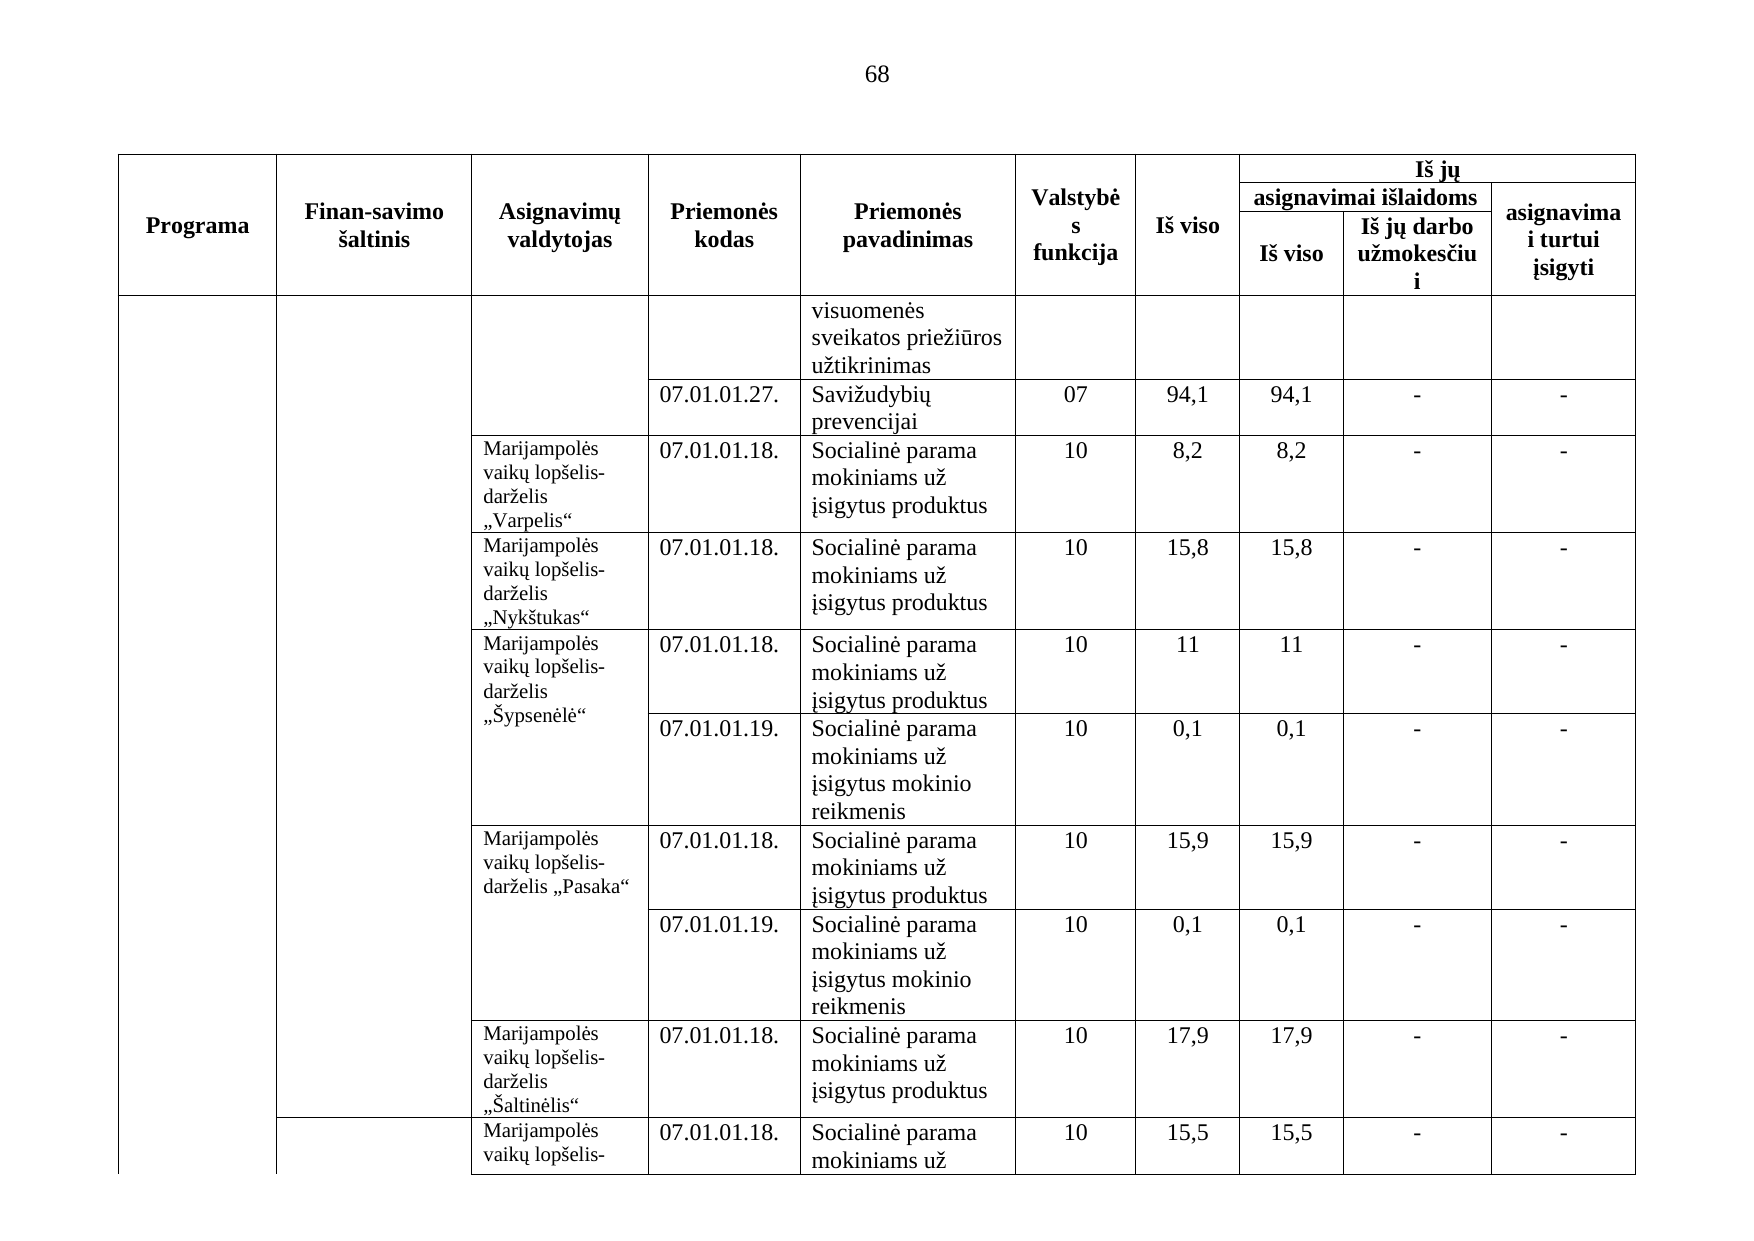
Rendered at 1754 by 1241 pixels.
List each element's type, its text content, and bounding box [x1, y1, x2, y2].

table_cell [1344, 296, 1491, 378]
table_cell 0,1 [1136, 714, 1239, 825]
table_cell asignavimai išlaidoms [1240, 183, 1491, 211]
table_cell Marijampolės vaikų lopšelis- [472, 1118, 648, 1173]
table_cell Socialinė parama mokiniams už įsigytus produktus [801, 826, 1015, 908]
table_header Iš viso [1136, 155, 1239, 295]
table_cell 15,5 [1136, 1118, 1239, 1173]
table_cell Socialinė parama mokiniams už įsigytus mokinio reikmenis [801, 910, 1015, 1020]
table_cell - [1492, 1021, 1635, 1117]
table_cell 10 [1016, 630, 1135, 713]
table_cell 15,5 [1240, 1118, 1343, 1173]
table_cell - [1344, 1021, 1491, 1117]
table_cell Socialinė parama mokiniams už įsigytus produktus [801, 630, 1015, 713]
table_cell 07.01.01.18. [649, 826, 800, 908]
table_cell 07.01.01.27. [649, 380, 800, 435]
table_cell Socialinė parama mokiniams už įsigytus produktus [801, 1021, 1015, 1117]
table_cell 10 [1016, 436, 1135, 532]
table_cell - [1344, 380, 1491, 435]
table_cell - [1344, 533, 1491, 629]
table_cell - [1492, 296, 1635, 378]
table_cell Marijampolės vaikų lopšelis-darželis „Nykštukas“ [472, 533, 648, 629]
table_cell - [1492, 714, 1635, 825]
table_cell - [1492, 910, 1635, 1020]
table_cell Savižudybių prevencijai [801, 380, 1015, 435]
table_cell Marijampolės vaikų lopšelis-darželis „Pasaka“ [472, 826, 648, 1020]
table_cell 07.01.01.18. [649, 436, 800, 532]
table_cell 15,9 [1240, 826, 1343, 908]
table_cell 07.01.01.18. [649, 1021, 800, 1117]
table_cell Marijampolės vaikų lopšelis-darželis „Šypsenėlė“ [472, 630, 648, 825]
table_cell 10 [1016, 714, 1135, 825]
table_cell 94,1 [1240, 380, 1343, 435]
table_cell [277, 1118, 471, 1173]
table_cell - [1492, 826, 1635, 908]
table_cell - [1344, 826, 1491, 908]
table_cell - [1492, 630, 1635, 713]
table_cell asignavimai turtui įsigyti [1492, 183, 1635, 295]
table_cell 07.01.01.19. [649, 910, 800, 1020]
table_cell 0,1 [1240, 714, 1343, 825]
table_header Finan-savimo šaltinis [277, 155, 471, 295]
table_cell 10 [1016, 1021, 1135, 1117]
table_cell - [1344, 714, 1491, 825]
table_cell 17,9 [1136, 1021, 1239, 1117]
table_header Iš jų [1240, 155, 1635, 182]
table_cell - [1344, 910, 1491, 1020]
table_cell 8,2 [1136, 436, 1239, 532]
table_cell 94,1 [1136, 380, 1239, 435]
table_cell 15,8 [1136, 533, 1239, 629]
table_cell - [1492, 380, 1635, 435]
table_cell [1136, 296, 1239, 378]
table_header Priemonės pavadinimas [801, 155, 1015, 295]
table_cell visuomenės sveikatos priežiūros užtikrinimas [801, 296, 1015, 378]
table_cell [1240, 296, 1343, 378]
table_cell - [1492, 1118, 1635, 1173]
table_cell Socialinė parama mokiniams už įsigytus mokinio reikmenis [801, 714, 1015, 825]
table_cell 11 [1136, 630, 1239, 713]
table_cell 15,9 [1136, 826, 1239, 908]
table_cell [649, 296, 800, 378]
table_cell 15,8 [1240, 533, 1343, 629]
table_cell Marijampolės vaikų lopšelis-darželis „Šaltinėlis“ [472, 1021, 648, 1117]
table_cell [277, 296, 471, 1117]
table_cell - [1492, 533, 1635, 629]
table_cell 10 [1016, 1118, 1135, 1173]
table_cell - [1344, 630, 1491, 713]
table_cell 10 [1016, 910, 1135, 1020]
table_cell - [1344, 436, 1491, 532]
table_header Asignavimų valdytojas [472, 155, 648, 295]
table_cell 07 [1016, 380, 1135, 435]
table_cell 07.01.01.18. [649, 533, 800, 629]
table_cell 07.01.01.18. [649, 1118, 800, 1173]
table_cell 17,9 [1240, 1021, 1343, 1117]
table_cell 07.01.01.19. [649, 714, 800, 825]
table_cell Socialinė parama mokiniams už įsigytus produktus [801, 533, 1015, 629]
table_header Programa [119, 155, 276, 295]
table_header Valstybės funkcija [1016, 155, 1135, 295]
table_cell 8,2 [1240, 436, 1343, 532]
table_cell [1016, 296, 1135, 378]
table_header Priemonės kodas [649, 155, 800, 295]
table_cell 11 [1240, 630, 1343, 713]
table_cell [119, 296, 276, 1173]
table_cell Marijampolės vaikų lopšelis-darželis „Varpelis“ [472, 436, 648, 532]
table_cell 10 [1016, 826, 1135, 908]
table_cell 0,1 [1240, 910, 1343, 1020]
table_cell Iš jų darbo užmokesčiui [1344, 212, 1491, 295]
table_cell Socialinė parama mokiniams už įsigytus produktus [801, 436, 1015, 532]
table_cell - [1492, 436, 1635, 532]
table_cell [472, 296, 648, 435]
table_cell 07.01.01.18. [649, 630, 800, 713]
table_cell 10 [1016, 533, 1135, 629]
table_cell - [1344, 1118, 1491, 1173]
table_cell 0,1 [1136, 910, 1239, 1020]
table_cell Socialinė parama mokiniams už [801, 1118, 1015, 1173]
table_cell Iš viso [1240, 212, 1343, 295]
